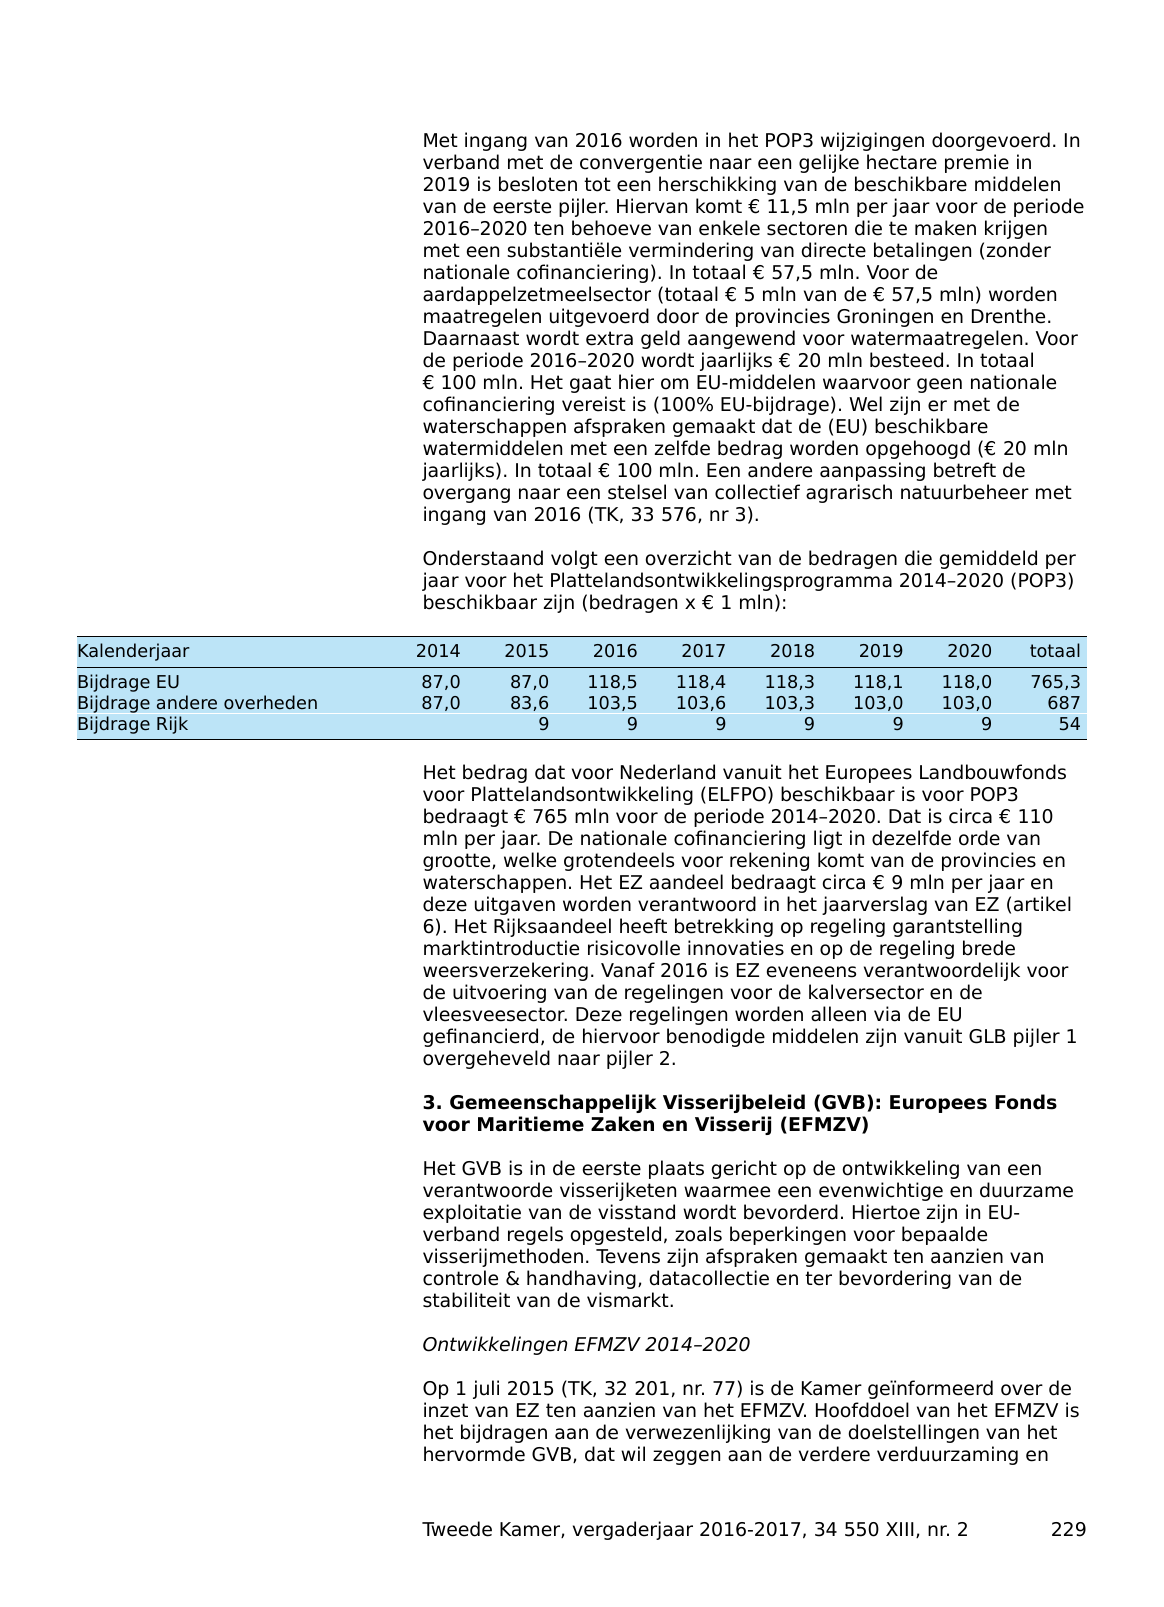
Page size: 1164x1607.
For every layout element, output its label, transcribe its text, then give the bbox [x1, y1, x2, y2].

table_header totaal [998, 637, 1087, 667]
table_header Kalenderjaar [77, 637, 378, 667]
table_cell 87,0 [378, 693, 466, 713]
table_cell 103,3 [732, 693, 821, 713]
text Het GVB is in de eerste plaats gericht op de ontwikkeling van een verantwoorde visserijketen waarmee een evenwichtige en duurzame exploitatie van de visstand wordt bevorderd. Hiertoe zijn in EU-verband regels opgesteld, zoals beperkingen voor bepaalde visserijmethoden. Tevens zijn afspraken gemaakt ten aanzien van controle & handhaving, datacollectie en ter bevordering van de stabiliteit van de vismarkt. [422, 1158, 1087, 1312]
table_cell 87,0 [466, 668, 555, 693]
table_cell 9 [732, 714, 821, 739]
text Het bedrag dat voor Nederland vanuit het Europees Landbouwfonds voor Plattelandsontwikkeling (ELFPO) beschikbaar is voor POP3 bedraagt € 765 mln voor de periode 2014–2020. Dat is circa € 110 mln per jaar. De nationale cofinanciering ligt in dezelfde orde van grootte, welke grotendeels voor rekening komt van de provincies en waterschappen. Het EZ aandeel bedraagt circa € 9 mln per jaar en deze uitgaven worden verantwoord in het jaarverslag van EZ (artikel 6). Het Rijksaandeel heeft betrekking op regeling garantstelling marktintroductie risicovolle innovaties en op de regeling brede weersverzekering. Vanaf 2016 is EZ eveneens verantwoordelijk voor de uitvoering van de regelingen voor de kalversector en de vleesveesector. Deze regelingen worden alleen via de EU gefinancierd, de hiervoor benodigde middelen zijn vanuit GLB pijler 1 overgeheveld naar pijler 2. [422, 762, 1087, 1070]
text Onderstaand volgt een overzicht van de bedragen die gemiddeld per jaar voor het Plattelandsontwikkelingsprogramma 2014–2020 (POP3) beschikbaar zijn (bedragen x € 1 mln): [422, 548, 1087, 614]
table_cell Bijdrage Rijk [77, 714, 378, 739]
table_cell 87,0 [378, 668, 466, 693]
table_cell 9 [821, 714, 909, 739]
table_cell 103,6 [644, 693, 732, 713]
table_cell 118,5 [555, 668, 644, 693]
subtitle 3. Gemeenschappelijk Visserijbeleid (GVB): Europees Fonds voor Maritieme Zaken en Visserij (EFMZV) [422, 1092, 1087, 1136]
table_header 2015 [466, 637, 555, 667]
table_cell 118,4 [644, 668, 732, 693]
table_cell 118,3 [732, 668, 821, 693]
table_header 2019 [821, 637, 909, 667]
table_cell 9 [909, 714, 998, 739]
table_cell 687 [998, 693, 1087, 713]
table_cell 118,1 [821, 668, 909, 693]
table_cell 103,0 [821, 693, 909, 713]
table_cell Bijdrage andere overheden [77, 693, 378, 713]
table_cell 118,0 [909, 668, 998, 693]
table_cell 54 [998, 714, 1087, 739]
table_cell 9 [466, 714, 555, 739]
text Met ingang van 2016 worden in het POP3 wijzigingen doorgevoerd. In verband met de convergentie naar een gelijke hectare premie in 2019 is besloten tot een herschikking van de beschikbare middelen van de eerste pijler. Hiervan komt € 11,5 mln per jaar voor de periode 2016–2020 ten behoeve van enkele sectoren die te maken krijgen met een substantiële vermindering van directe betalingen (zonder nationale cofinanciering). In totaal € 57,5 mln. Voor de aardappelzetmeelsector (totaal € 5 mln van de € 57,5 mln) worden maatregelen uitgevoerd door de provincies Groningen en Drenthe. Daarnaast wordt extra geld aangewend voor watermaatregelen. Voor de periode 2016–2020 wordt jaarlijks € 20 mln besteed. In totaal € 100 mln. Het gaat hier om EU-middelen waarvoor geen nationale cofinanciering vereist is (100% EU-bijdrage). Wel zijn er met de waterschappen afspraken gemaakt dat de (EU) beschikbare watermiddelen met een zelfde bedrag worden opgehoogd (€ 20 mln jaarlijks). In totaal € 100 mln. Een andere aanpassing betreft de overgang naar een stelsel van collectief agrarisch natuurbeheer met ingang van 2016 (TK, 33 576, nr 3). [422, 130, 1087, 526]
table_header 2014 [378, 637, 466, 667]
table_header 2017 [644, 637, 732, 667]
subtitle Ontwikkelingen EFMZV 2014–2020 [422, 1334, 1087, 1356]
table_cell 765,3 [998, 668, 1087, 693]
table_header 2016 [555, 637, 644, 667]
table_cell 103,5 [555, 693, 644, 713]
table_cell 9 [555, 714, 644, 739]
table_header 2020 [909, 637, 998, 667]
table_cell 83,6 [466, 693, 555, 713]
table_cell Bijdrage EU [77, 668, 378, 693]
table_header 2018 [732, 637, 821, 667]
table_cell 9 [644, 714, 732, 739]
table_cell [378, 714, 466, 739]
table_cell 103,0 [909, 693, 998, 713]
text Op 1 juli 2015 (TK, 32 201, nr. 77) is de Kamer geïnformeerd over de inzet van EZ ten aanzien van het EFMZV. Hoofddoel van het EFMZV is het bijdragen aan de verwezenlijking van de doelstellingen van het hervormde GVB, dat wil zeggen aan de verdere verduurzaming en [422, 1378, 1087, 1466]
